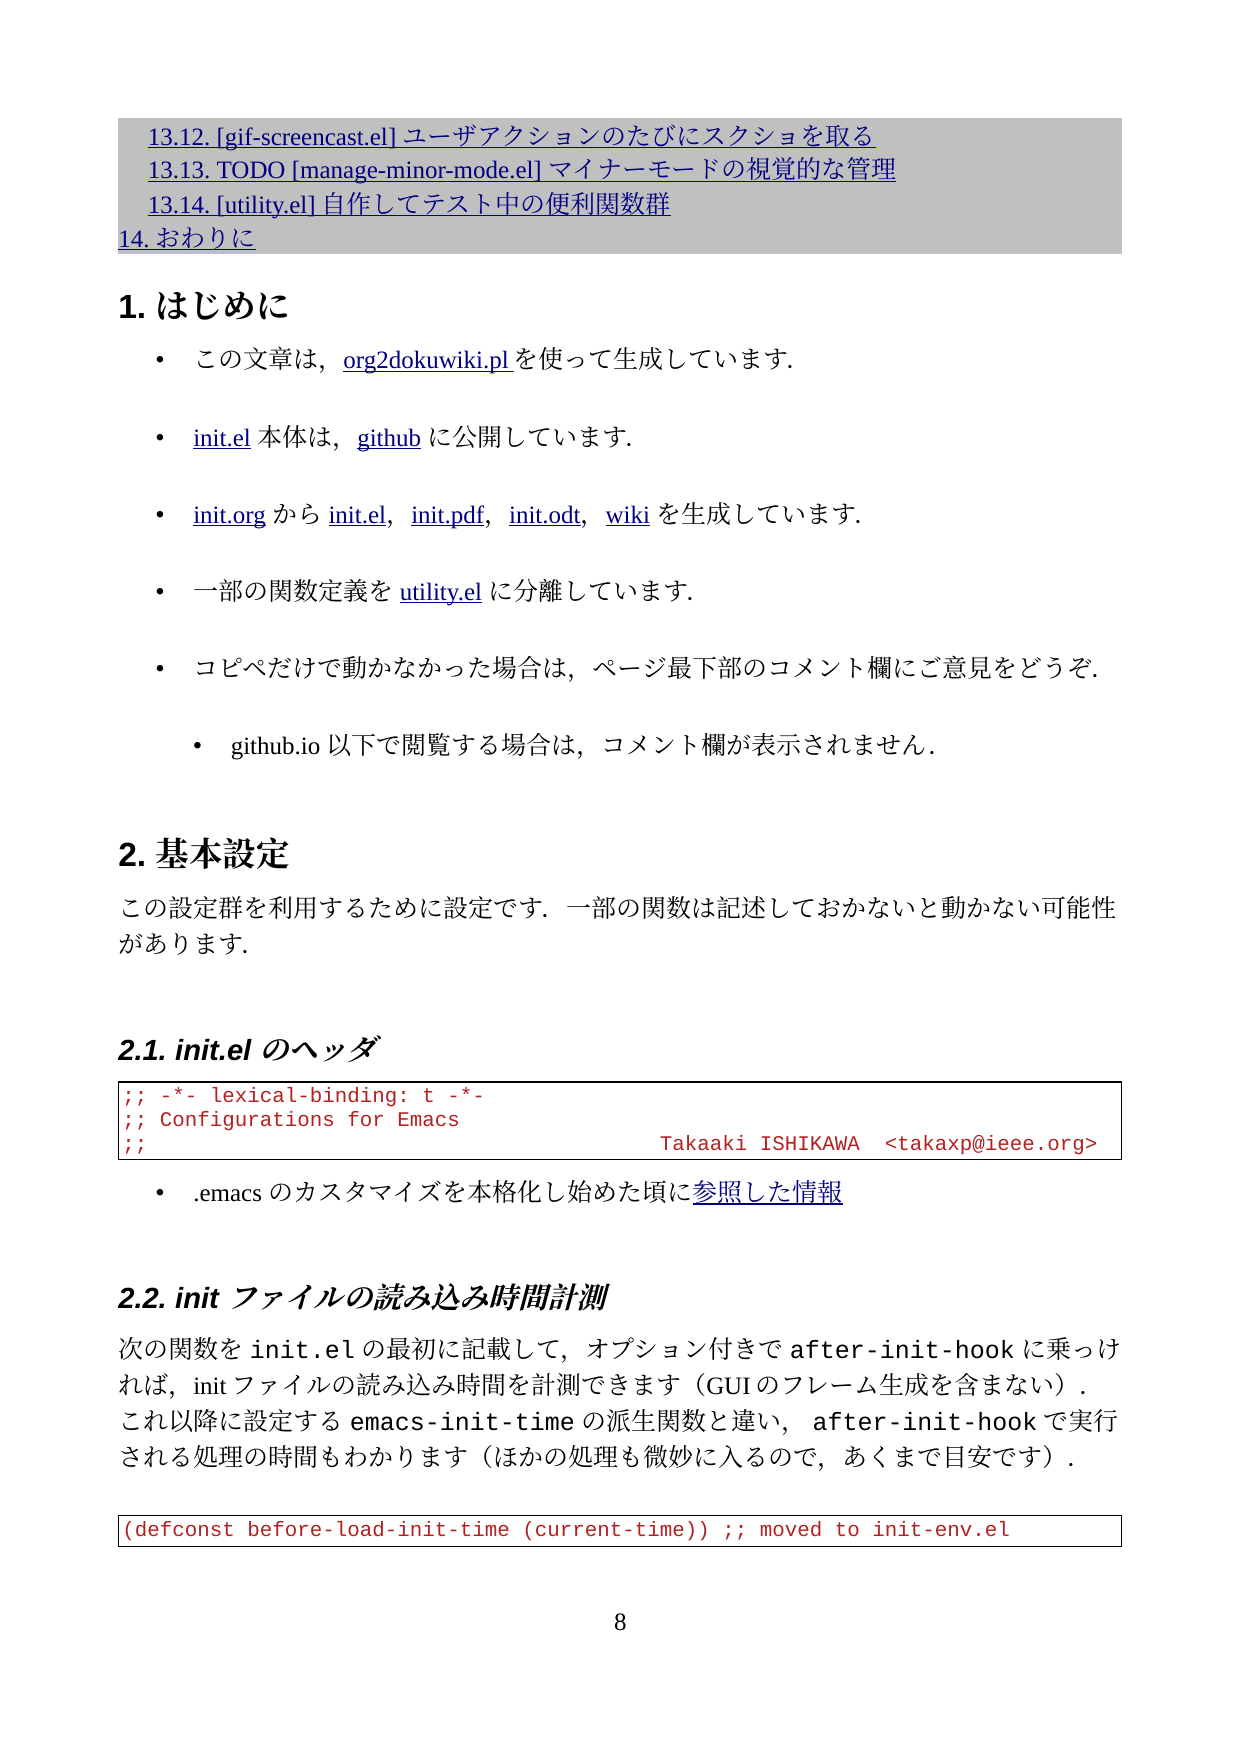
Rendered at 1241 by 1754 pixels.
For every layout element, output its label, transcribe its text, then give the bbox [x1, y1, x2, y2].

list .emacs のカスタマイズを本格化し始めた頃に参照した情報 [156, 1173, 1122, 1237]
list init.el 本体は，github に公開しています． [156, 417, 1122, 482]
text 13.12. [gif-screencast.el] ユーザアクションのたびにスクショを取る [148, 118, 1122, 152]
list github.io 以下で閲覧する場合は，コメント欄が表示されません． [193, 726, 1122, 791]
text 14. おわりに [118, 220, 1122, 254]
text ;; -*- lexical-binding: t -*- [119, 1083, 1121, 1105]
text 13.14. [utility.el] 自作してテスト中の便利関数群 [148, 186, 1122, 220]
text ;; Takaaki ISHIKAWA <takaxp@ieee.org> [119, 1129, 1121, 1159]
text (defconst before-load-init-time (current-time)) ;; moved to init-env.el [119, 1516, 1121, 1546]
subtitle init ファイルの読み込み時間計測 [118, 1275, 1122, 1317]
list init.org から init.el，init.pdf，init.odt，wiki を生成しています． [156, 494, 1122, 559]
text 次の関数を init.el の最初に記載して，オプション付きで after-init-hook に乗っければ，initファイルの読み込み時間を計測できます（GUIのフレーム生成を含まない）．これ以降に設定する emacs-init-time の派生関数と違い， after-init-hook で実行される処理の時間もわかります（ほかの処理も微妙に入るので，あくまで目安です）． [118, 1329, 1122, 1502]
subtitle 基本設定 [118, 828, 1122, 876]
list この文章は，org2dokuwiki.plを使って生成しています． [156, 340, 1122, 405]
text ;; Configurations for Emacs [119, 1105, 1121, 1129]
subtitle init.el のヘッダ [118, 1027, 1122, 1069]
text 13.13. TODO [manage-minor-mode.el] マイナーモードの視覚的な管理 [148, 152, 1122, 186]
list 一部の関数定義を utility.el に分離しています． [156, 572, 1122, 636]
list コピペだけで動かなかった場合は，ページ最下部のコメント欄にご意見をどうぞ． [156, 649, 1122, 713]
subtitle はじめに [118, 279, 1122, 328]
text この設定群を利用するために設定です．一部の関数は記述しておかないと動かない可能性があります． [118, 889, 1122, 989]
